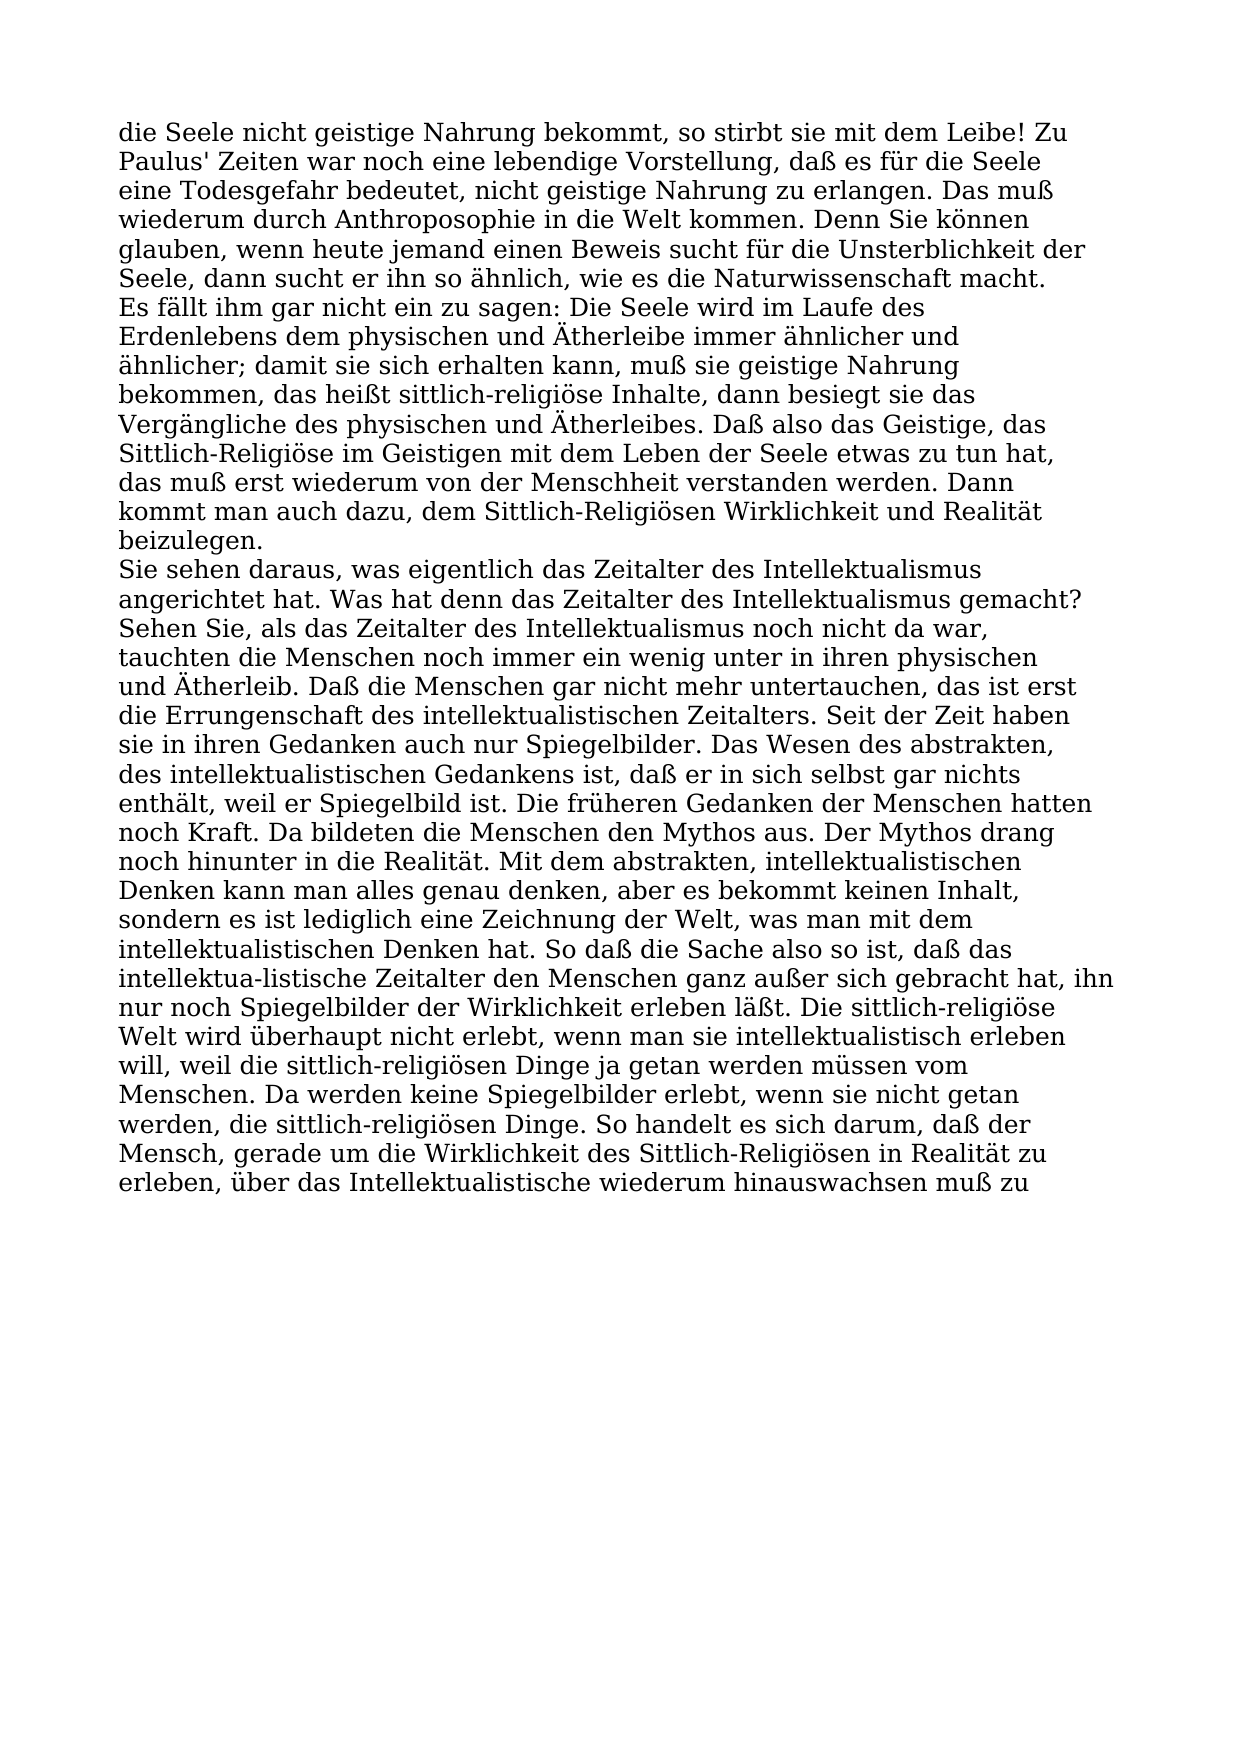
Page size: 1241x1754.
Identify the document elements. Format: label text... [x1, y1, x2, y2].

text Welt wird überhaupt nicht erlebt, wenn man sie intellektualistisch erleben [118, 1022, 1122, 1051]
text intellektualistischen Denken hat. So daß die Sache also so ist, daß das [118, 935, 1122, 964]
text glauben, wenn heute jemand einen Beweis sucht für die Unsterblichkeit der [118, 235, 1122, 264]
text will, weil die sittlich-religiösen Dinge ja getan werden müssen vom [118, 1051, 1122, 1081]
text enthält, weil er Spiegelbild ist. Die früheren Gedanken der Menschen hatten [118, 789, 1122, 818]
text Es fällt ihm gar nicht ein zu sagen: Die Seele wird im Laufe des [118, 293, 1122, 322]
text Seele, dann sucht er ihn so ähnlich, wie es die Naturwissenschaft macht. [118, 264, 1122, 293]
text und Ätherleib. Daß die Menschen gar nicht mehr untertauchen, das ist erst [118, 672, 1122, 701]
text Denken kann man alles genau denken, aber es bekommt keinen Inhalt, [118, 876, 1122, 906]
text das muß erst wiederum von der Menschheit verstanden werden. Dann [118, 468, 1122, 497]
text beizulegen. [118, 526, 1122, 556]
text intellektua-listische Zeitalter den Menschen ganz außer sich gebracht hat, ihn [118, 964, 1122, 993]
text bekommen, das heißt sittlich-religiöse Inhalte, dann besiegt sie das [118, 381, 1122, 410]
text eine Todesgefahr bedeutet, nicht geistige Nahrung zu erlangen. Das muß [118, 176, 1122, 206]
text die Errungenschaft des intellektualistischen Zeitalters. Seit der Zeit haben [118, 701, 1122, 731]
text noch hinunter in die Realität. Mit dem abstrakten, intellektualistischen [118, 847, 1122, 876]
text Sittlich-Religiöse im Geistigen mit dem Leben der Seele etwas zu tun hat, [118, 439, 1122, 468]
text Vergängliche des physischen und Ätherleibes. Daß also das Geistige, das [118, 410, 1122, 439]
text Sie sehen daraus, was eigentlich das Zeitalter des Intellektualismus [118, 556, 1122, 585]
text erleben, über das Intellektualistische wiederum hinauswachsen muß zu [118, 1168, 1122, 1197]
text noch Kraft. Da bildeten die Menschen den Mythos aus. Der Mythos drang [118, 818, 1122, 847]
text werden, die sittlich-religiösen Dinge. So handelt es sich darum, daß der [118, 1110, 1122, 1139]
text die Seele nicht geistige Nahrung bekommt, so stirbt sie mit dem Leibe! Zu [118, 118, 1122, 147]
text des intellektualistischen Gedankens ist, daß er in sich selbst gar nichts [118, 760, 1122, 789]
text kommt man auch dazu, dem Sittlich-Religiösen Wirklichkeit und Realität [118, 497, 1122, 526]
text angerichtet hat. Was hat denn das Zeitalter des Intellektualismus gemacht? [118, 585, 1122, 614]
text ähnlicher; damit sie sich erhalten kann, muß sie geistige Nahrung [118, 351, 1122, 381]
text sondern es ist lediglich eine Zeichnung der Welt, was man mit dem [118, 906, 1122, 935]
text Mensch, gerade um die Wirklichkeit des Sittlich-Religiösen in Realität zu [118, 1139, 1122, 1168]
text nur noch Spiegelbilder der Wirklichkeit erleben läßt. Die sittlich-religiöse [118, 993, 1122, 1022]
text Menschen. Da werden keine Spiegelbilder erlebt, wenn sie nicht getan [118, 1081, 1122, 1110]
text tauchten die Menschen noch immer ein wenig unter in ihren physischen [118, 643, 1122, 672]
text Paulus' Zeiten war noch eine lebendige Vorstellung, daß es für die Seele [118, 147, 1122, 176]
text wiederum durch Anthroposophie in die Welt kommen. Denn Sie können [118, 206, 1122, 235]
text Erdenlebens dem physischen und Ätherleibe immer ähnlicher und [118, 322, 1122, 351]
text sie in ihren Gedanken auch nur Spiegelbilder. Das Wesen des abstrakten, [118, 731, 1122, 760]
text Sehen Sie, als das Zeitalter des Intellektualismus noch nicht da war, [118, 614, 1122, 643]
